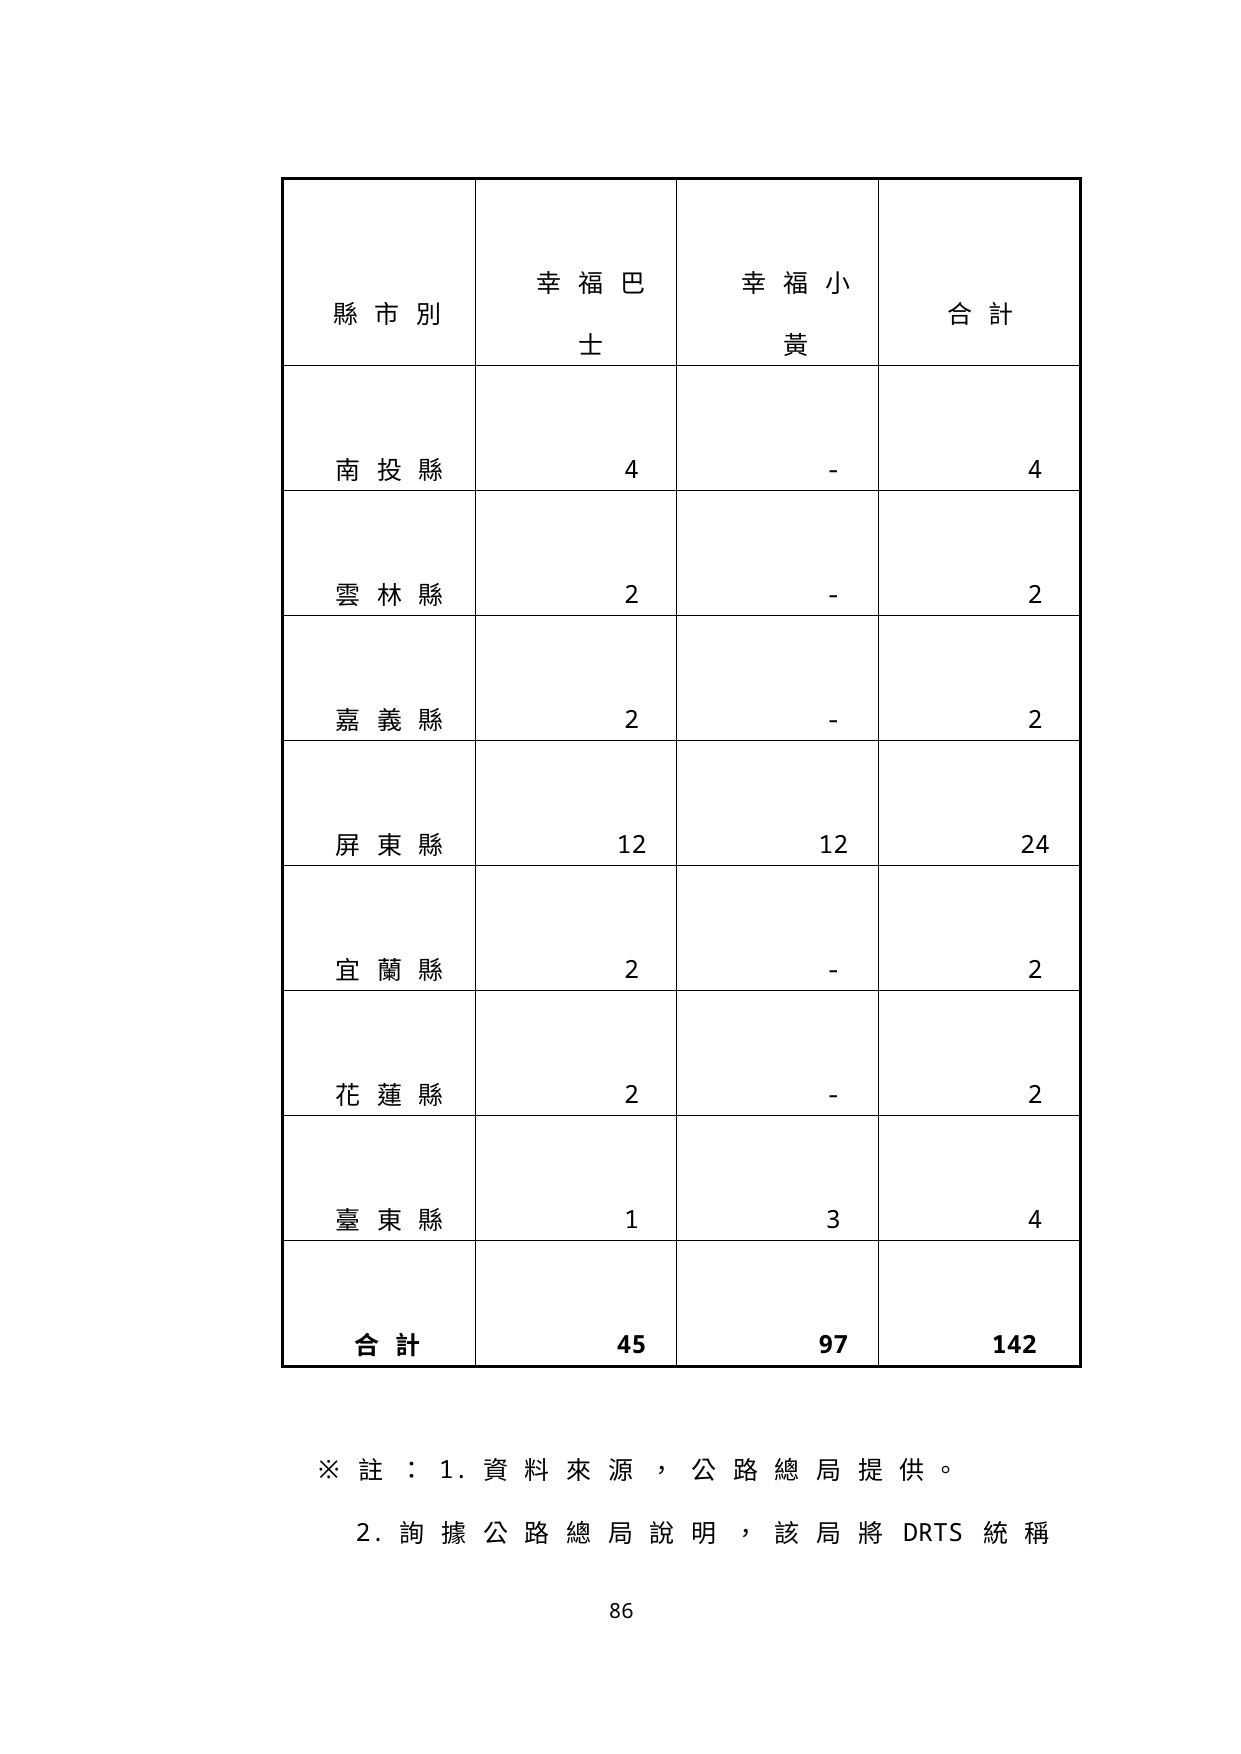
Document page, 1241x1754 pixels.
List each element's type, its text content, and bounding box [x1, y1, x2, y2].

table_cell 花蓮縣 [284, 991, 475, 1115]
table_header 幸福巴士 [476, 180, 676, 365]
table_cell 南投縣 [284, 366, 475, 490]
table_cell 雲林縣 [284, 491, 475, 615]
table_cell 臺東縣 [284, 1116, 475, 1240]
table_cell 宜蘭縣 [284, 866, 475, 990]
table_cell 12 [677, 741, 878, 865]
table_cell 4 [879, 366, 1079, 490]
table_cell 97 [677, 1241, 878, 1365]
table_cell 2 [476, 991, 676, 1115]
text 2.詢據公路總局說明，該局將DRTS統稱 [349, 1490, 1058, 1552]
table_cell 12 [476, 741, 676, 865]
table_cell 4 [879, 1116, 1079, 1240]
table_cell 2 [879, 866, 1079, 990]
text ※註：1.資料來源，公路總局提供。 [271, 1427, 1058, 1490]
table_cell 1 [476, 1116, 676, 1240]
table_cell 屏東縣 [284, 741, 475, 865]
table_header 幸福小黃 [677, 180, 878, 365]
table_cell - [677, 491, 878, 615]
table_cell 4 [476, 366, 676, 490]
table_cell 合計 [284, 1241, 475, 1365]
table_cell 2 [476, 616, 676, 740]
table_cell - [677, 991, 878, 1115]
table_cell 3 [677, 1116, 878, 1240]
table_cell - [677, 366, 878, 490]
table_cell 2 [879, 616, 1079, 740]
table_cell 45 [476, 1241, 676, 1365]
table_cell 2 [879, 491, 1079, 615]
table_cell 嘉義縣 [284, 616, 475, 740]
table_header 縣市別 [284, 180, 475, 365]
table_cell - [677, 616, 878, 740]
table_cell 2 [476, 866, 676, 990]
table_cell 2 [476, 491, 676, 615]
table_cell 24 [879, 741, 1079, 865]
table_cell 2 [879, 991, 1079, 1115]
table_header 合計 [879, 180, 1079, 365]
table_cell 142 [879, 1241, 1079, 1365]
table_cell - [677, 866, 878, 990]
